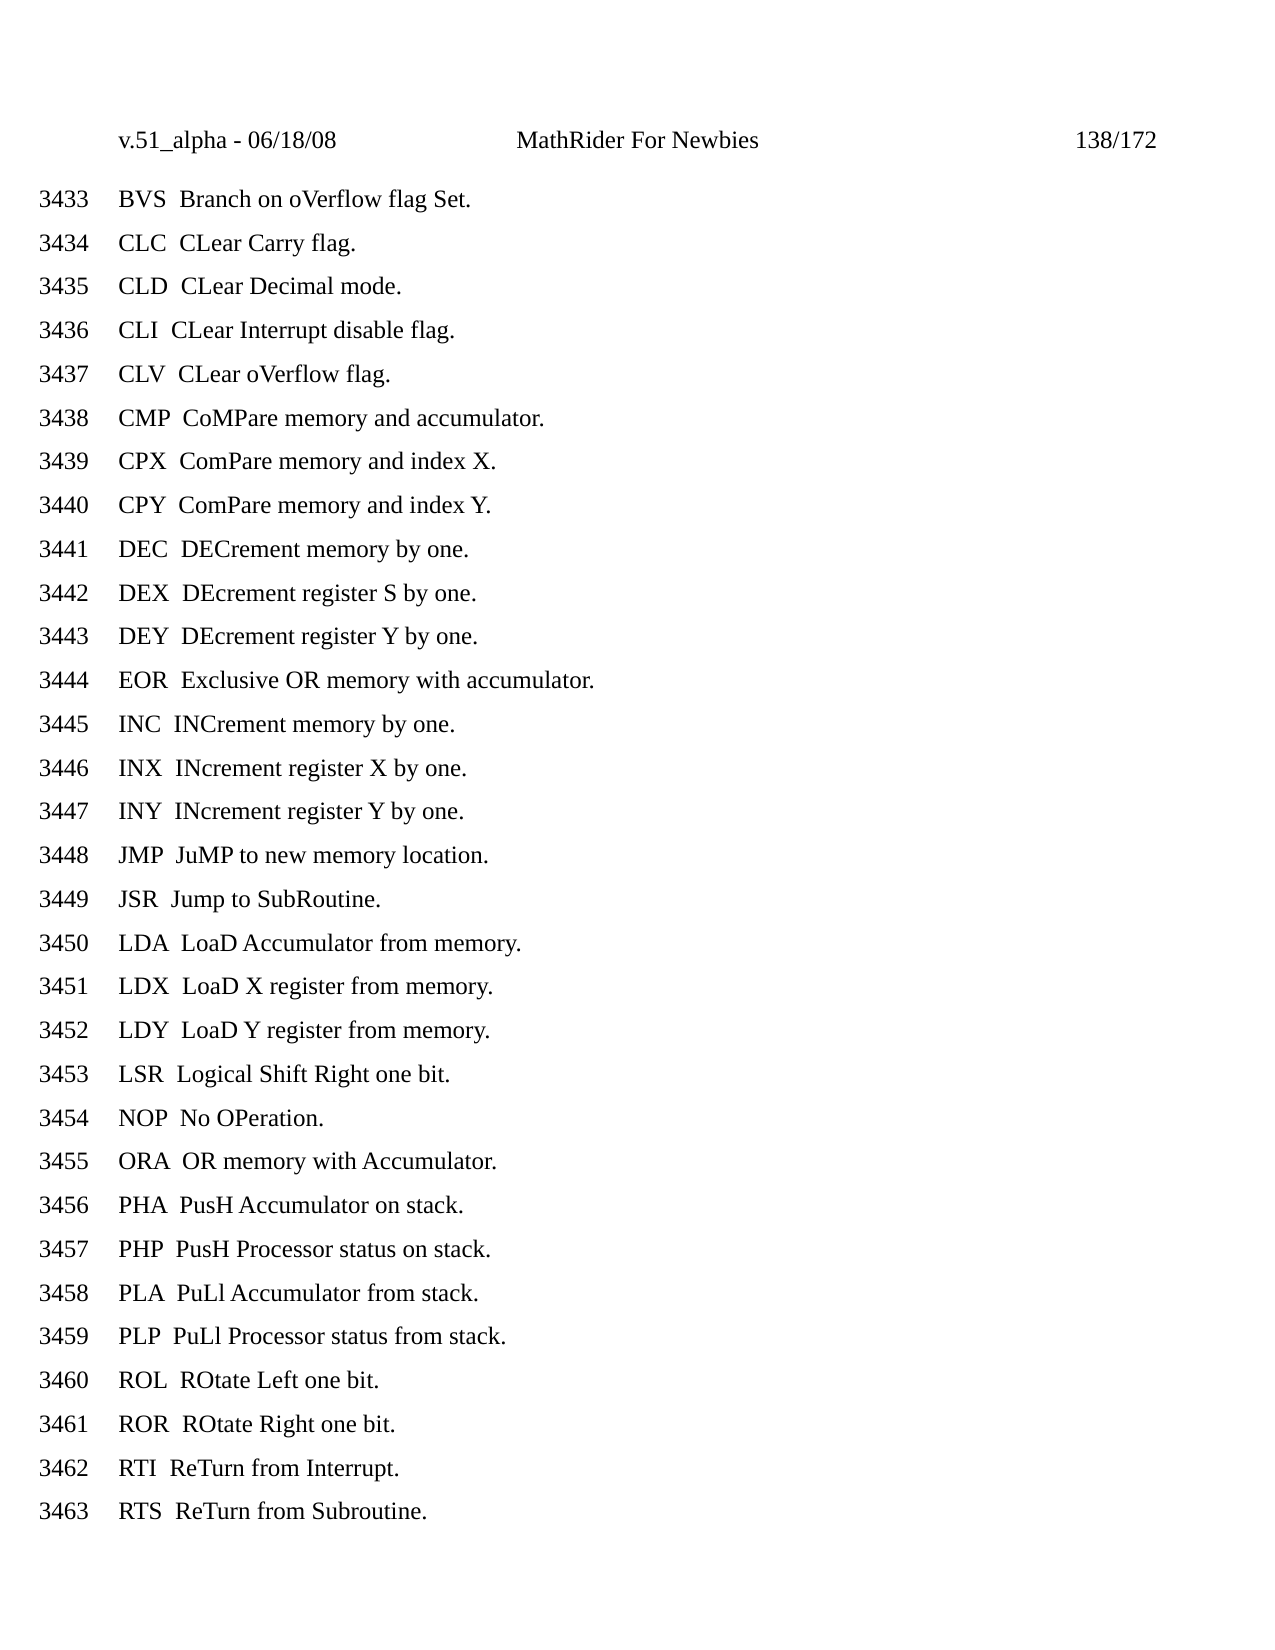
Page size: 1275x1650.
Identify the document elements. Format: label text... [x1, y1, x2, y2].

text DEX DEcrement register S by one. [118, 578, 1157, 606]
text DEC DECrement memory by one. [118, 534, 1157, 563]
text CMP CoMPare memory and accumulator. [118, 403, 1157, 431]
text LDY LoaD Y register from memory. [118, 1015, 1157, 1044]
text ROR ROtate Right one bit. [118, 1409, 1157, 1438]
text PHP PusH Processor status on stack. [118, 1234, 1157, 1263]
text CLC CLear Carry flag. [118, 228, 1157, 256]
text PLP PuLl Processor status from stack. [118, 1321, 1157, 1350]
text JSR Jump to SubRoutine. [118, 884, 1157, 913]
text CPX ComPare memory and index X. [118, 446, 1157, 475]
text EOR Exclusive OR memory with accumulator. [118, 665, 1157, 694]
text LDA LoaD Accumulator from memory. [118, 928, 1157, 956]
text ORA OR memory with Accumulator. [118, 1146, 1157, 1175]
text PLA PuLl Accumulator from stack. [118, 1278, 1157, 1306]
text LDX LoaD X register from memory. [118, 971, 1157, 1000]
text NOP No OPeration. [118, 1103, 1157, 1131]
text CLD CLear Decimal mode. [118, 271, 1157, 300]
text RTI ReTurn from Interrupt. [118, 1453, 1157, 1481]
text INC INCrement memory by one. [118, 709, 1157, 738]
text ROL ROtate Left one bit. [118, 1365, 1157, 1394]
text LSR Logical Shift Right one bit. [118, 1059, 1157, 1088]
text INX INcrement register X by one. [118, 753, 1157, 781]
text CLV CLear oVerflow flag. [118, 359, 1157, 388]
text RTS ReTurn from Subroutine. [118, 1496, 1157, 1525]
text PHA PusH Accumulator on stack. [118, 1190, 1157, 1219]
text JMP JuMP to new memory location. [118, 840, 1157, 869]
text INY INcrement register Y by one. [118, 796, 1157, 825]
text BVS Branch on oVerflow flag Set. [118, 184, 1157, 213]
text CLI CLear Interrupt disable flag. [118, 315, 1157, 344]
text CPY ComPare memory and index Y. [118, 490, 1157, 519]
text DEY DEcrement register Y by one. [118, 621, 1157, 650]
